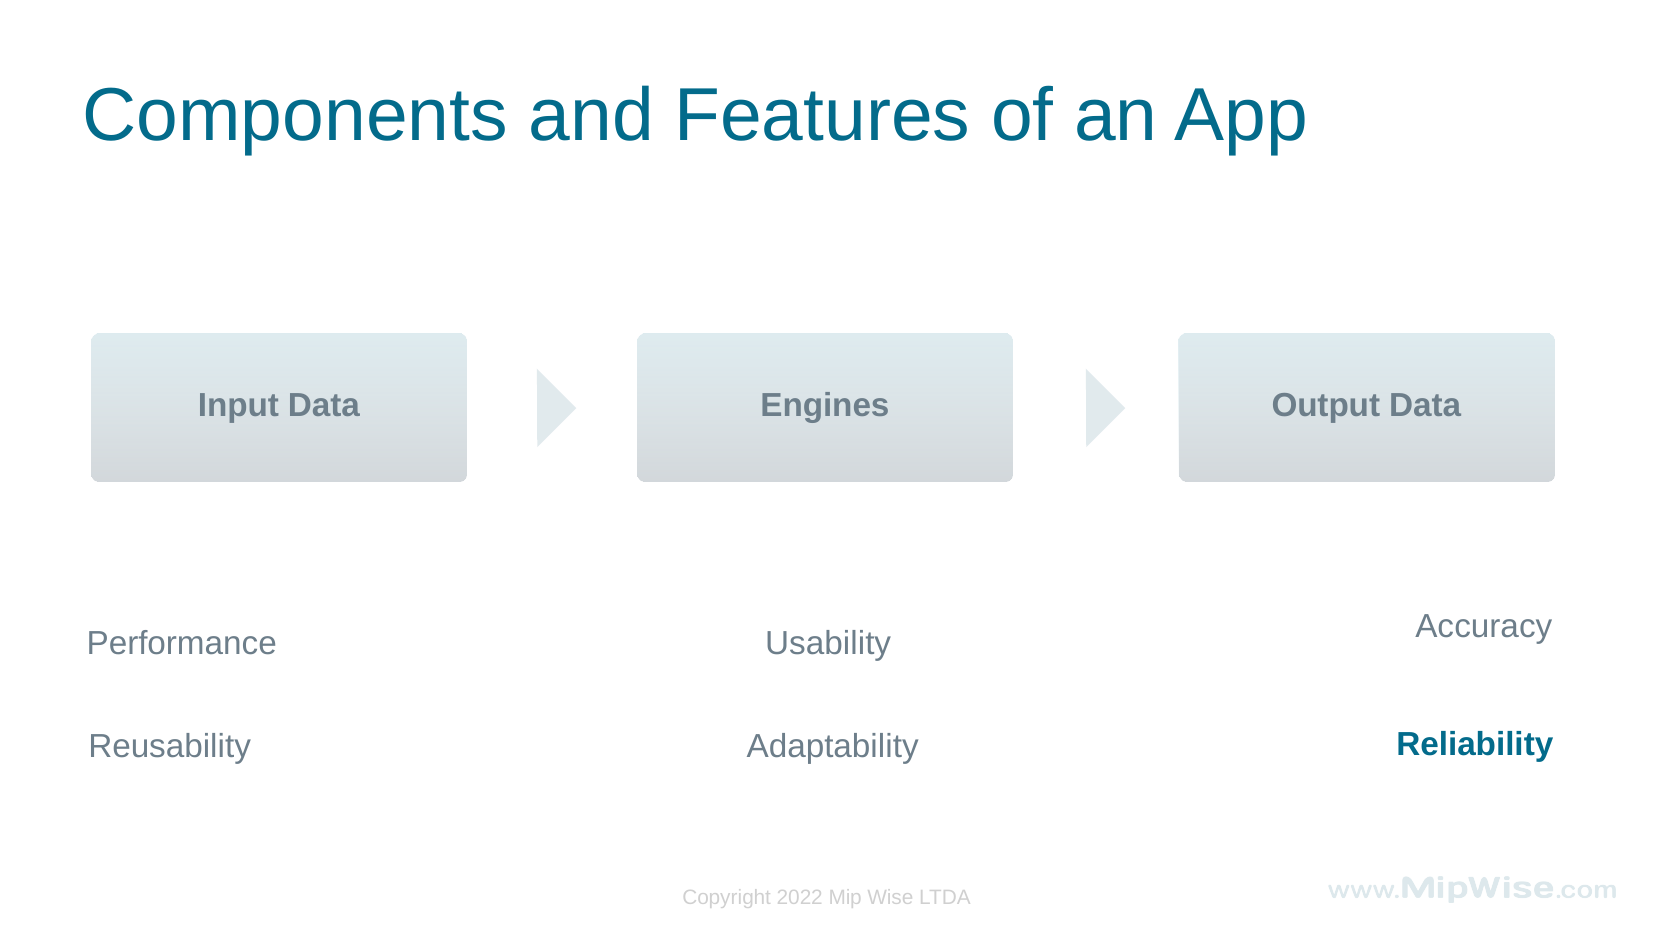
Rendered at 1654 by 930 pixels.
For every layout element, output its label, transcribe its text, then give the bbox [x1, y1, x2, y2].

text_box [91, 437, 467, 482]
text_box [637, 333, 1013, 379]
text_box Adaptability [678, 720, 988, 773]
text_box [1085, 368, 1126, 448]
title Components and Features of an App [82, 37, 1571, 193]
text_box Copyright 2022 Mip Wise LTDA [665, 877, 987, 917]
text_box [1315, 862, 1628, 917]
text_box [91, 333, 467, 379]
text_box Reusability [15, 720, 325, 773]
text_box Usability [673, 617, 984, 670]
text_box Input Data [91, 379, 467, 437]
text_box Engines [637, 379, 1013, 437]
text_box [637, 437, 1013, 482]
text_box Performance [26, 617, 337, 670]
text_box [1178, 333, 1555, 482]
text_box [536, 368, 577, 448]
text_box Accuracy [1328, 600, 1639, 652]
text_box Reliability [1320, 718, 1630, 771]
text_box Output Data [1178, 379, 1554, 437]
